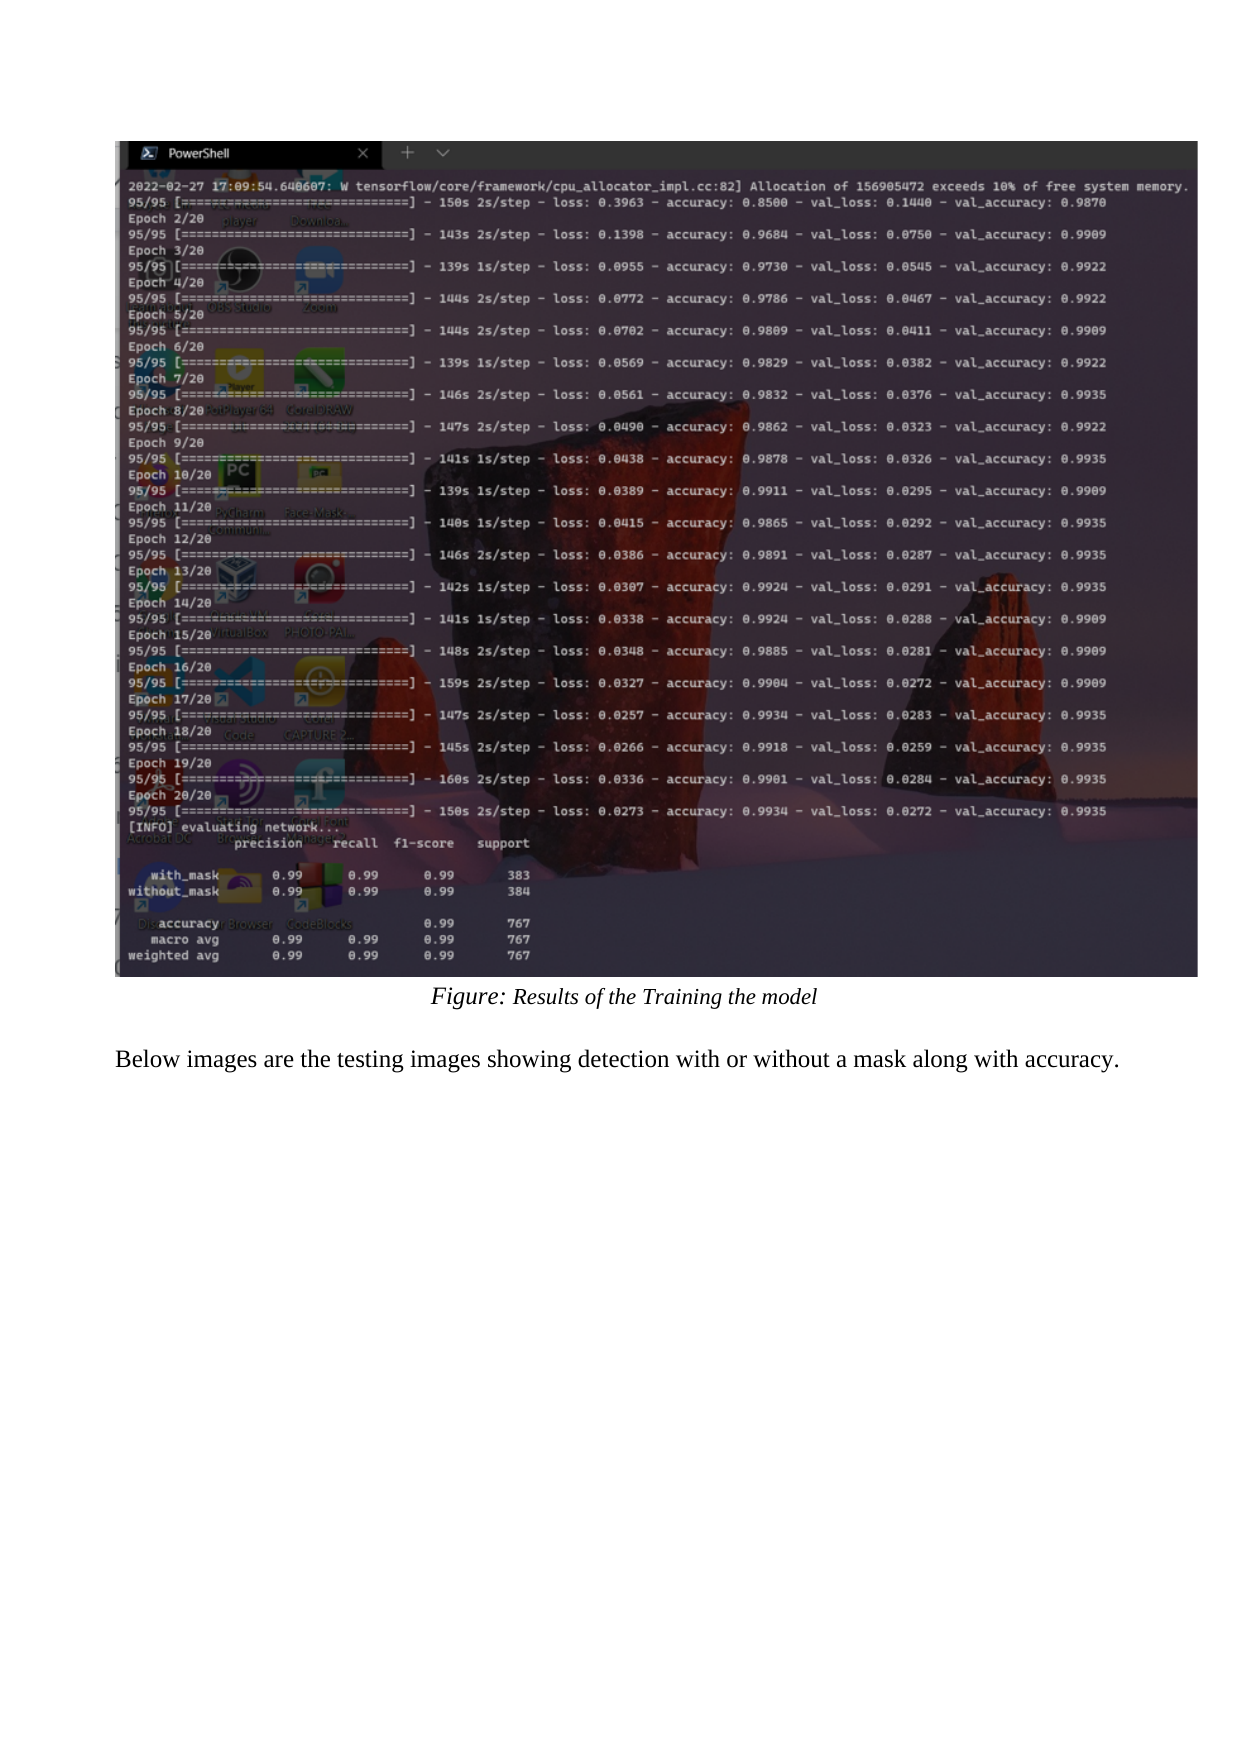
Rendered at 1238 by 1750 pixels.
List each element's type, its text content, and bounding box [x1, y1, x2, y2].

text Figure: Results of the Training the model [115, 981, 1133, 1010]
picture [115, 141, 1198, 977]
text Below images are the testing images showing detection with or without a mask along with accuracy. [115, 1044, 1133, 1073]
